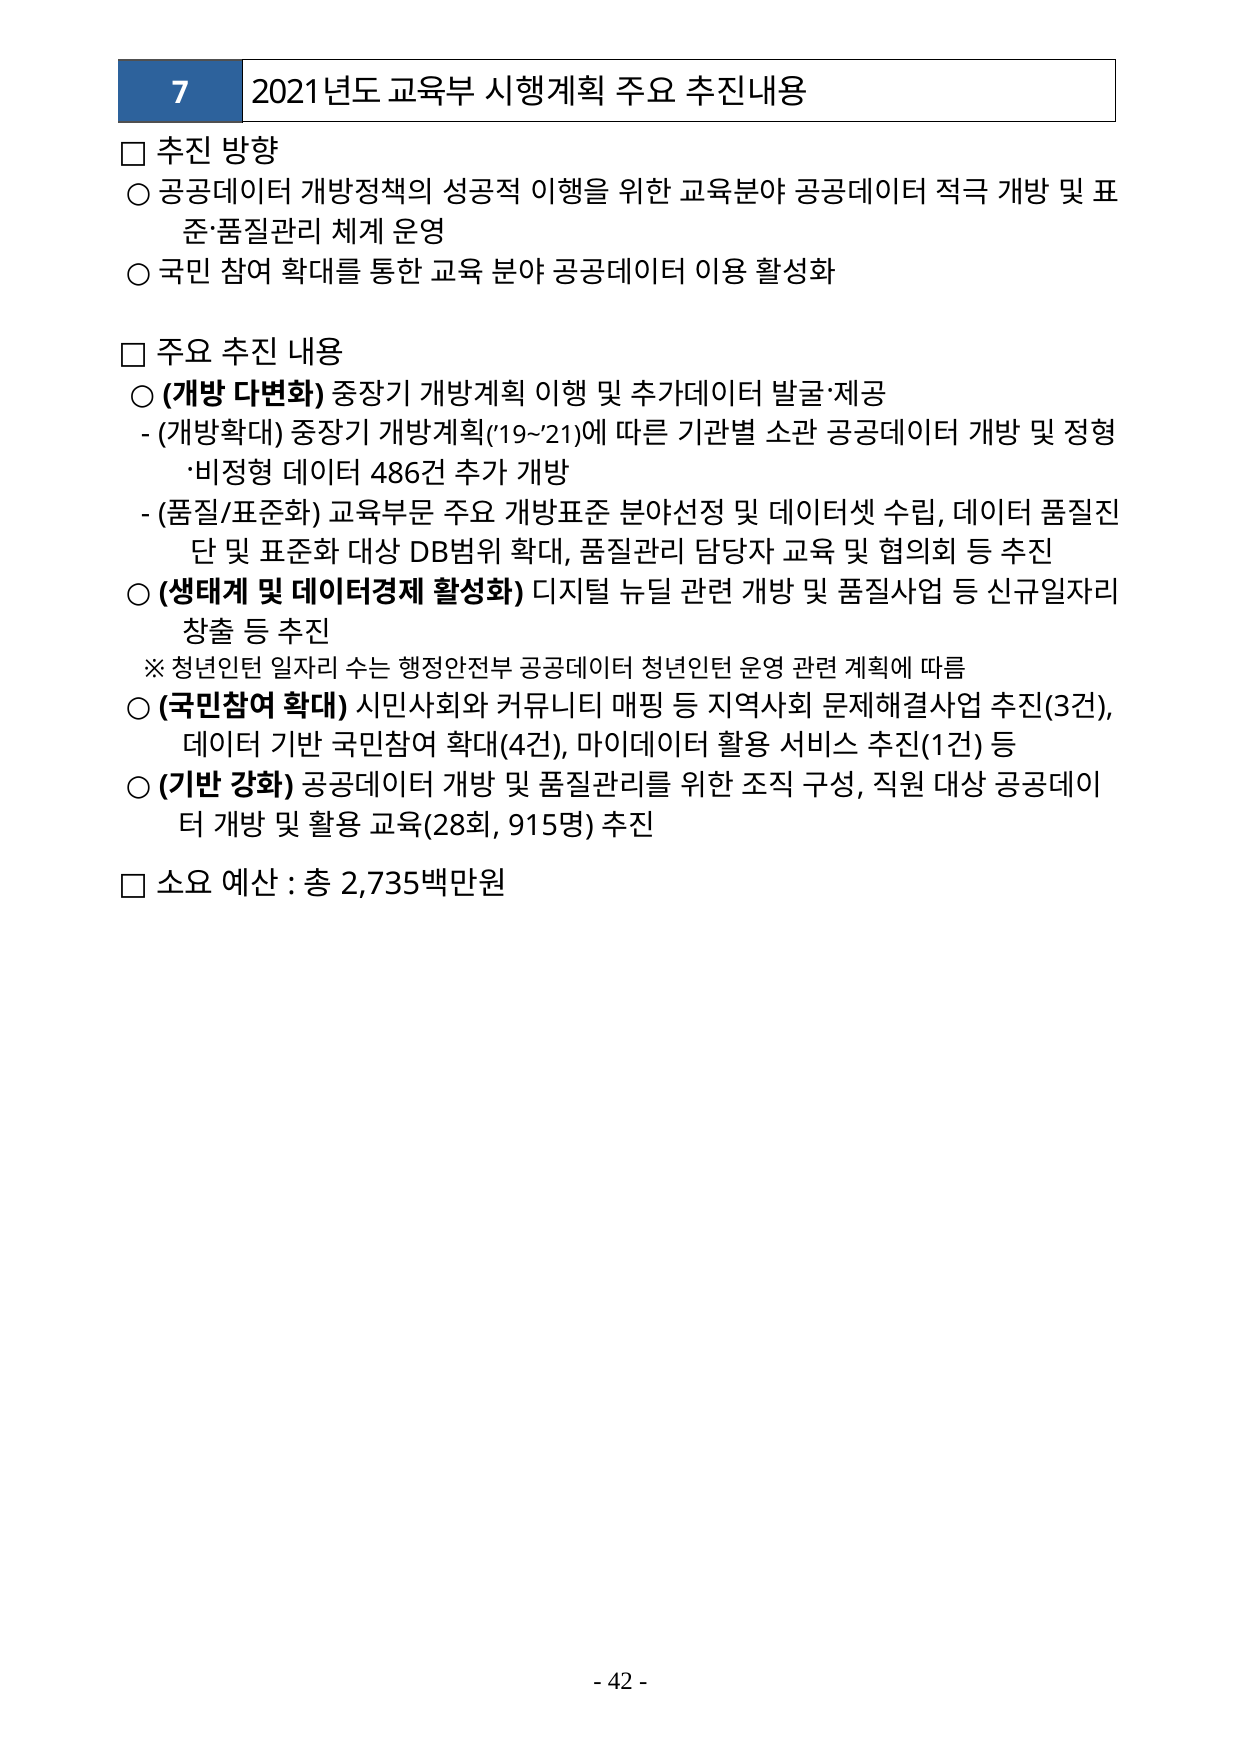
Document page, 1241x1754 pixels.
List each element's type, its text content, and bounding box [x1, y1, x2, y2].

text ○ (기반 강화) 공공데이터 개방 및 품질관리를 위한 조직 구성, 직원 대상 공공데이터 개방 및 활용 교육(28회, 915명) 추진 [118, 764, 1122, 843]
text - (개방확대) 중장기 개방계획(’19~’21)에 따른 기관별 소관 공공데이터 개방 및 정형·비정형 데이터 486건 추가 개방 [118, 413, 1122, 492]
text ○ (생태계 및 데이터경제 활성화) 디지털 뉴딜 관련 개방 및 품질사업 등 신규일자리 창출 등 추진 [118, 571, 1122, 651]
text - (품질/표준화) 교육부문 주요 개방표준 분야선정 및 데이터셋 수립, 데이터 품질진단 및 표준화 대상 DB범위 확대, 품질관리 담당자 교육 및 협의회 등 추진 [118, 492, 1122, 571]
text ○ 국민 참여 확대를 통한 교육 분야 공공데이터 이용 활성화 [118, 251, 1122, 291]
text □ 추진 방향 [118, 129, 1122, 172]
text ○ (개방 다변화) 중장기 개방계획 이행 및 추가데이터 발굴·제공 [118, 373, 1122, 413]
table_header 7 [118, 61, 242, 121]
table_header 2021년도 교육부 시행계획 주요 추진내용 [243, 60, 1115, 121]
text □ 소요 예산 : 총 2,735백만원 [118, 861, 1122, 903]
text ○ (국민참여 확대) 시민사회와 커뮤니티 매핑 등 지역사회 문제해결사업 추진(3건), 데이터 기반 국민참여 확대(4건), 마이데이터 활용 서비스 추진(1건) 등 [118, 685, 1122, 764]
text ※ 청년인턴 일자리 수는 행정안전부 공공데이터 청년인턴 운영 관련 계획에 따름 [118, 651, 1122, 685]
text □ 주요 추진 내용 [118, 330, 1122, 373]
text ○ 공공데이터 개방정책의 성공적 이행을 위한 교육분야 공공데이터 적극 개방 및 표준·품질관리 체계 운영 [118, 172, 1122, 251]
